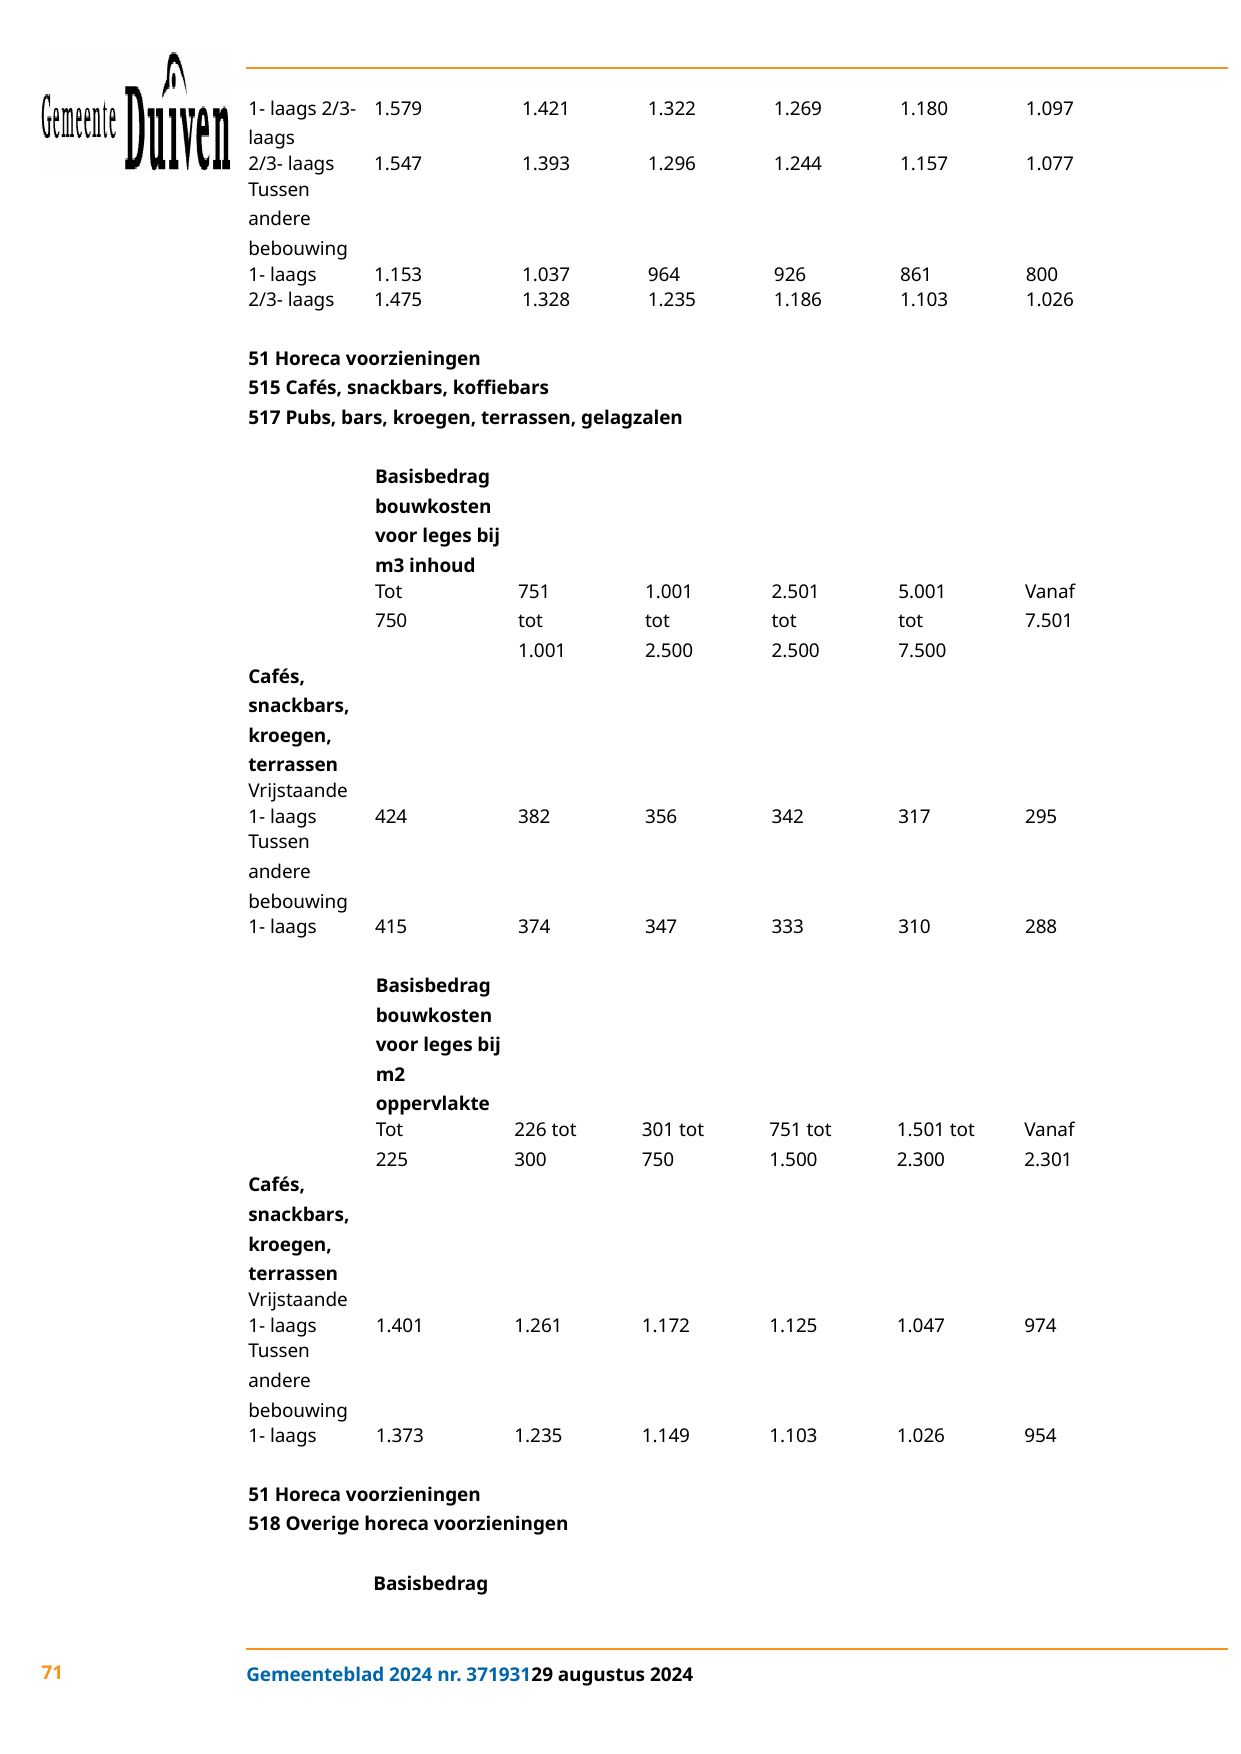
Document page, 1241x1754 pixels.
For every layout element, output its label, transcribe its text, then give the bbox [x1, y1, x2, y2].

table_header Basisbedrag [373, 1570, 526, 1596]
text 517 Pubs, bars, kroegen, terrassen, gelagzalen [248, 404, 1152, 430]
table_cell 1.125 [769, 1312, 897, 1338]
table_cell 1.244 [774, 150, 900, 176]
table_cell [376, 1172, 514, 1286]
table_cell 1.261 [514, 1312, 642, 1338]
table_cell 1.186 [774, 286, 900, 312]
table_cell 1.026 [897, 1423, 1024, 1448]
table_cell 347 [645, 914, 771, 939]
table_cell Tussen andere bebouwing [248, 829, 375, 914]
text 51 Horeca voorzieningen [248, 1481, 1152, 1507]
table_cell 964 [648, 261, 774, 286]
table_cell 1.103 [769, 1423, 897, 1448]
table_cell [1024, 1172, 1152, 1286]
table_cell 926 [774, 261, 900, 286]
table_cell [774, 176, 900, 261]
table_cell [897, 1286, 1024, 1312]
table_cell 751 tot 1.001 [518, 578, 645, 663]
table_cell [518, 777, 645, 803]
table_cell 1.153 [374, 261, 522, 286]
table_cell 1.269 [774, 95, 900, 150]
table_cell [771, 777, 898, 803]
text 51 Horeca voorzieningen [248, 345, 1152, 371]
table_cell [375, 663, 518, 777]
table_cell 1- laags [248, 803, 375, 829]
text 515 Cafés, snackbars, koffiebars [248, 374, 1152, 400]
table_cell [248, 578, 375, 663]
table_cell 861 [900, 261, 1026, 286]
table_cell 310 [898, 914, 1025, 939]
table_cell Cafés, snackbars, kroegen, terrassen [248, 663, 375, 777]
table_cell [898, 829, 1025, 914]
table_cell 1.373 [376, 1423, 514, 1448]
table_cell [771, 829, 898, 914]
table_cell 5.001 tot 7.500 [898, 578, 1025, 663]
table_cell [514, 1338, 642, 1422]
table_cell 1.077 [1026, 150, 1152, 176]
table_cell 1- laags [248, 261, 374, 286]
table_cell [518, 829, 645, 914]
table_cell Vrijstaande [248, 1286, 376, 1312]
table_cell [645, 777, 771, 803]
table_cell 1.047 [897, 1312, 1024, 1338]
table_cell [514, 1172, 642, 1286]
table_cell 1- laags [248, 1312, 376, 1338]
table_cell 1.322 [648, 95, 774, 150]
table_cell [1024, 1286, 1152, 1312]
table_cell [374, 176, 522, 261]
table_cell 295 [1025, 803, 1152, 829]
table_header [248, 1570, 373, 1596]
table_header Basisbedrag bouwkosten voor leges bij m3 inhoud [375, 464, 518, 578]
table_cell 800 [1026, 261, 1152, 286]
table_cell Vrijstaande [248, 777, 375, 803]
table_cell [642, 1286, 769, 1312]
text 518 Overige horeca voorzieningen [248, 1511, 1152, 1536]
table_cell 1.172 [642, 1312, 769, 1338]
table_cell 1.149 [642, 1423, 769, 1448]
table_cell [1024, 1338, 1152, 1422]
table_cell 2/3- laags [248, 150, 374, 176]
table_cell 1.475 [374, 286, 522, 312]
table_cell [1026, 176, 1152, 261]
table_cell [642, 1172, 769, 1286]
table_cell 2.501 tot 2.500 [771, 578, 898, 663]
table_cell 1.501 tot 2.300 [897, 1116, 1024, 1172]
table_cell 1.421 [522, 95, 648, 150]
table_cell 288 [1025, 914, 1152, 939]
table_cell 1- laags [248, 1423, 376, 1448]
table_cell 374 [518, 914, 645, 939]
table_cell 1.547 [374, 150, 522, 176]
table_cell 317 [898, 803, 1025, 829]
table_cell [900, 176, 1026, 261]
table_cell 1.103 [900, 286, 1026, 312]
table_cell 1.328 [522, 286, 648, 312]
table_cell [642, 1338, 769, 1422]
table_cell 1.401 [376, 1312, 514, 1338]
table_cell 1.026 [1026, 286, 1152, 312]
table_cell 1.157 [900, 150, 1026, 176]
table_cell 382 [518, 803, 645, 829]
table_cell [898, 663, 1025, 777]
table_cell [376, 1338, 514, 1422]
table_cell 974 [1024, 1312, 1152, 1338]
table_cell [769, 1338, 897, 1422]
table_header [248, 464, 375, 578]
table_cell Vanaf 2.301 [1024, 1116, 1152, 1172]
table_cell 301 tot 750 [642, 1116, 769, 1172]
table_cell [248, 1116, 376, 1172]
table_cell [375, 829, 518, 914]
table_cell 356 [645, 803, 771, 829]
table_cell 333 [771, 914, 898, 939]
table_cell Vanaf 7.501 [1025, 578, 1152, 663]
table_cell 424 [375, 803, 518, 829]
table_cell 1.296 [648, 150, 774, 176]
table_header [248, 972, 376, 1116]
table_cell 2/3- laags [248, 286, 374, 312]
table_cell 751 tot 1.500 [769, 1116, 897, 1172]
table_cell 342 [771, 803, 898, 829]
table_cell [897, 1338, 1024, 1422]
picture [41, 47, 231, 172]
table_cell Cafés, snackbars, kroegen, terrassen [248, 1172, 376, 1286]
table_cell 1- laags 2/3- laags [248, 95, 374, 150]
table_cell 226 tot 300 [514, 1116, 642, 1172]
table_cell [514, 1286, 642, 1312]
table_header Basisbedrag bouwkosten voor leges bij m2 oppervlakte [376, 972, 514, 1116]
table_cell [518, 663, 645, 777]
table_cell [522, 176, 648, 261]
table_cell 1.097 [1026, 95, 1152, 150]
table_cell [375, 777, 518, 803]
table_cell [376, 1286, 514, 1312]
table_cell 1.037 [522, 261, 648, 286]
table_cell Tussen andere bebouwing [248, 176, 374, 261]
table_cell [648, 176, 774, 261]
table_cell 1.180 [900, 95, 1026, 150]
table_cell Tussen andere bebouwing [248, 1338, 376, 1422]
table_cell 1- laags [248, 914, 375, 939]
table_cell 415 [375, 914, 518, 939]
table_cell [1025, 777, 1152, 803]
table_cell [1025, 663, 1152, 777]
table_cell 1.579 [374, 95, 522, 150]
table_cell [771, 663, 898, 777]
table_cell [769, 1172, 897, 1286]
table_cell [898, 777, 1025, 803]
table_cell [769, 1286, 897, 1312]
table_cell 1.235 [648, 286, 774, 312]
table_cell [645, 663, 771, 777]
table_cell [897, 1172, 1024, 1286]
table_cell [1025, 829, 1152, 914]
table_cell Tot 225 [376, 1116, 514, 1172]
table_cell 954 [1024, 1423, 1152, 1448]
table_cell 1.393 [522, 150, 648, 176]
table_cell [645, 829, 771, 914]
table_cell 1.001 tot 2.500 [645, 578, 771, 663]
table_cell Tot 750 [375, 578, 518, 663]
table_cell 1.235 [514, 1423, 642, 1448]
